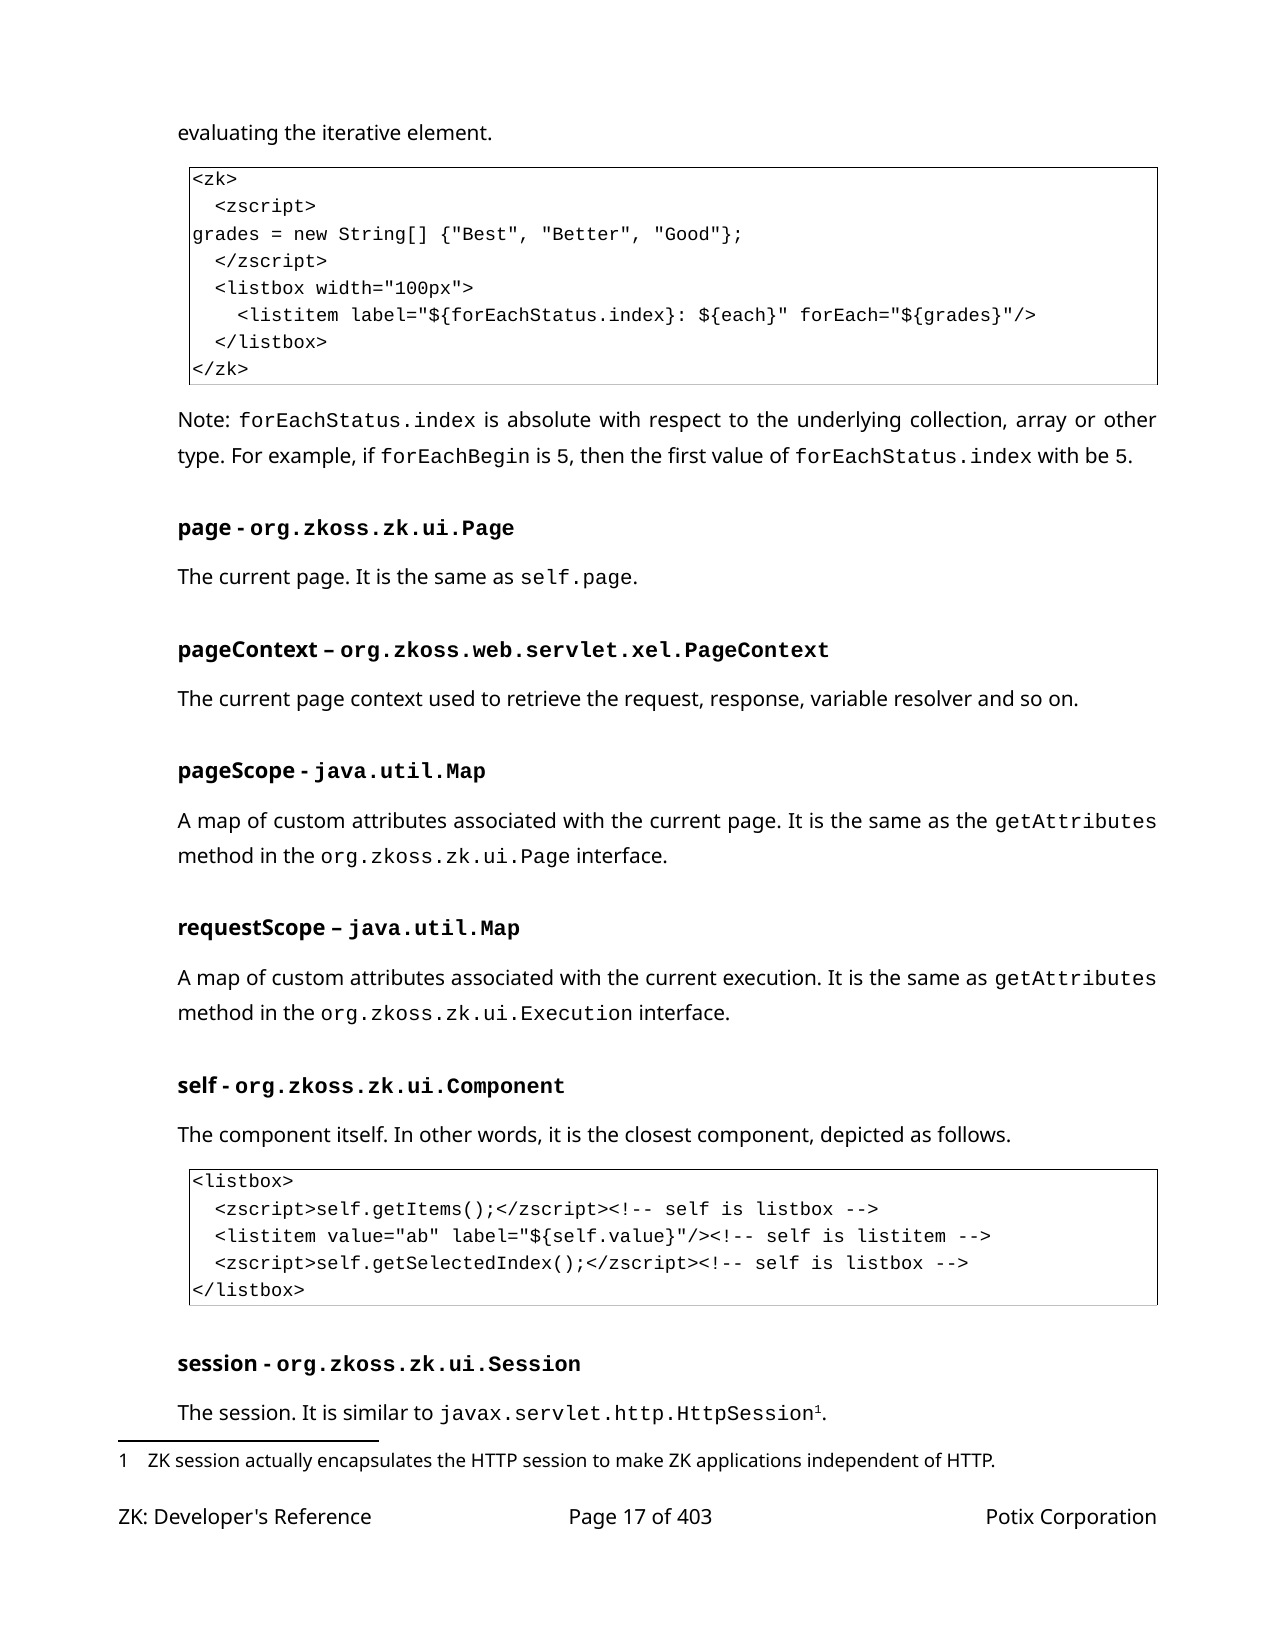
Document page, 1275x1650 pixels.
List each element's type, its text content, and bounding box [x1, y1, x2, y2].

subtitle pageContext – org.zkoss.web.servlet.xel.PageContext [177, 633, 1157, 664]
text </listbox> [190, 330, 1157, 354]
subtitle page - org.zkoss.zk.ui.Page [177, 512, 1157, 542]
subtitle requestScope – java.util.Map [177, 912, 1157, 942]
text A map of custom attributes associated with the current execution. It is the same as getAttributes method in the org.zkoss.zk.ui.Execution interface. [177, 963, 1157, 1027]
text <zscript> [190, 194, 1157, 218]
text <listitem value="ab" label="${self.value}"/><!-- self is listitem --> [190, 1223, 1157, 1248]
text A map of custom attributes associated with the current page. It is the same as the getAttributes method in the org.zkoss.zk.ui.Page interface. [177, 806, 1157, 870]
text <listbox> [190, 1170, 1157, 1193]
subtitle self - org.zkoss.zk.ui.Component [177, 1069, 1157, 1100]
text grades = new String[] {"Best", "Better", "Good"}; [190, 221, 1157, 246]
text <zk> [190, 168, 1157, 191]
text The current page context used to retrieve the request, response, variable resolver and so on. [177, 684, 1157, 712]
text Note: forEachStatus.index is absolute with respect to the underlying collection, array or other type. For example, if forEachBegin is 5, then the first value of forEachStatus.index with be 5. [177, 405, 1157, 469]
subtitle pageScope - java.util.Map [177, 755, 1157, 785]
subtitle session - org.zkoss.zk.ui.Session [177, 1348, 1157, 1378]
text <zscript>self.getSelectedIndex();</zscript><!-- self is listbox --> [190, 1251, 1157, 1275]
text </zk> [190, 357, 1157, 384]
text </zscript> [190, 248, 1157, 273]
text ZK session actually encapsulates the HTTP session to make ZK applications independent of HTTP. [118, 1447, 1157, 1473]
text The current page. It is the same as self.page. [177, 562, 1157, 591]
text <listitem label="${forEachStatus.index}: ${each}" forEach="${grades}"/> [190, 303, 1157, 327]
text </listbox> [190, 1278, 1157, 1305]
text The session. It is similar to javax.servlet.http.HttpSession. [177, 1398, 1157, 1427]
text The component itself. In other words, it is the closest component, depicted as follows. [177, 1120, 1157, 1148]
text evaluating the iterative element. [177, 118, 1157, 146]
text <zscript>self.getItems();</zscript><!-- self is listbox --> [190, 1196, 1157, 1221]
text <listbox width="100px"> [190, 276, 1157, 300]
